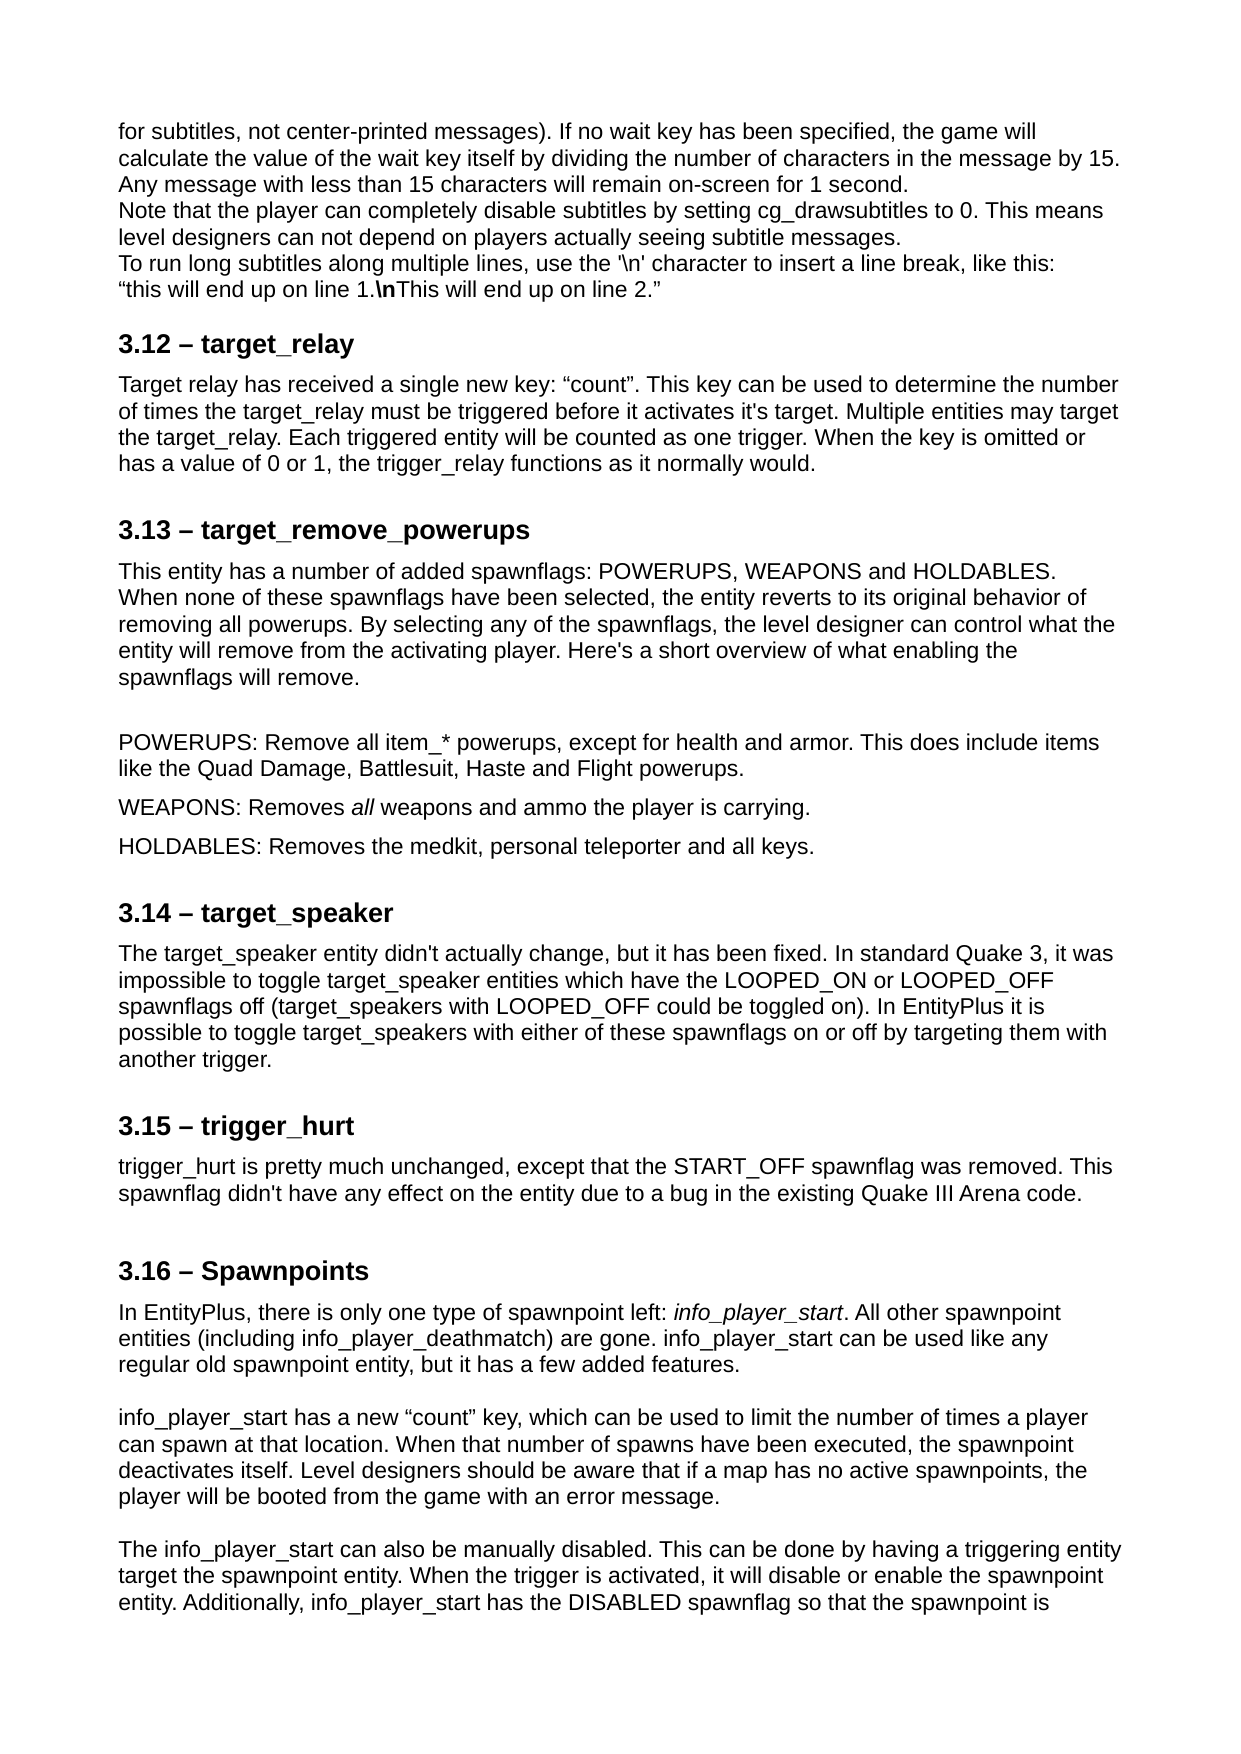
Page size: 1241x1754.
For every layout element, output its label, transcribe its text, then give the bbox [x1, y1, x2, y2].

subtitle 3.14 – target_speaker [118, 897, 1122, 928]
text trigger_hurt is pretty much unchanged, except that the START_OFF spawnflag was removed. This spawnflag didn't have any effect on the entity due to a bug in the existing Quake III Arena code. [118, 1153, 1122, 1206]
text WEAPONS: Removes all weapons and ammo the player is carrying. [118, 794, 1122, 820]
text Note that the player can completely disable subtitles by setting cg_drawsubtitles to 0. This means level designers can not depend on players actually seeing subtitle messages. To run long subtitles along multiple lines, use the '\n' character to insert a line break, like this: [118, 197, 1122, 276]
text This entity has a number of added spawnflags: POWERUPS, WEAPONS and HOLDABLES. When none of these spawnflags have been selected, the entity reverts to its original behavior of removing all powerups. By selecting any of the spawnflags, the level designer can control what the entity will remove from the activating player. Here's a short overview of what enabling the spawnflags will remove. [118, 558, 1122, 690]
text Target relay has received a single new key: “count”. This key can be used to determine the number of times the target_relay must be triggered before it activates it's target. Multiple entities may target the target_relay. Each triggered entity will be counted as one trigger. When the key is omitted or has a value of 0 or 1, the trigger_relay functions as it normally would. [118, 371, 1122, 477]
subtitle 3.13 – target_remove_powerups [118, 514, 1122, 546]
text for subtitles, not center-printed messages). If no wait key has been specified, the game will calculate the value of the wait key itself by dividing the number of characters in the message by 15. Any message with less than 15 characters will remain on-screen for 1 second. [118, 118, 1122, 197]
subtitle 3.15 – trigger_hurt [118, 1109, 1122, 1141]
text POWERUPS: Remove all item_* powerups, except for health and armor. This does include items like the Quad Damage, Battlesuit, Haste and Flight powerups. [118, 702, 1122, 781]
subtitle 3.12 – target_relay [118, 328, 1122, 359]
text The target_speaker entity didn't actually change, but it has been fixed. In standard Quake 3, it was impossible to toggle target_speaker entities which have the LOOPED_ON or LOOPED_OFF spawnflags off (target_speakers with LOOPED_OFF could be toggled on). In EntityPlus it is possible to toggle target_speakers with either of these spawnflags on or off by targeting them with another trigger. [118, 940, 1122, 1072]
subtitle 3.16 – Spawnpoints [118, 1255, 1122, 1286]
text HOLDABLES: Removes the medkit, personal teleporter and all keys. [118, 833, 1122, 859]
text In EntityPlus, there is only one type of spawnpoint left: info_player_start. All other spawnpoint entities (including info_player_deathmatch) are gone. info_player_start can be used like any regular old spawnpoint entity, but it has a few added features. [118, 1299, 1122, 1378]
text “this will end up on line 1.\nThis will end up on line 2.” [118, 276, 1122, 303]
text The info_player_start can also be manually disabled. This can be done by having a triggering entity target the spawnpoint entity. When the trigger is activated, it will disable or enable the spawnpoint entity. Additionally, info_player_start has the DISABLED spawnflag so that the spawnpoint is [118, 1536, 1122, 1615]
text info_player_start has a new “count” key, which can be used to limit the number of times a player can spawn at that location. When that number of spawns have been executed, the spawnpoint deactivates itself. Level designers should be aware that if a map has no active spawnpoints, the player will be booted from the game with an error message. [118, 1404, 1122, 1509]
